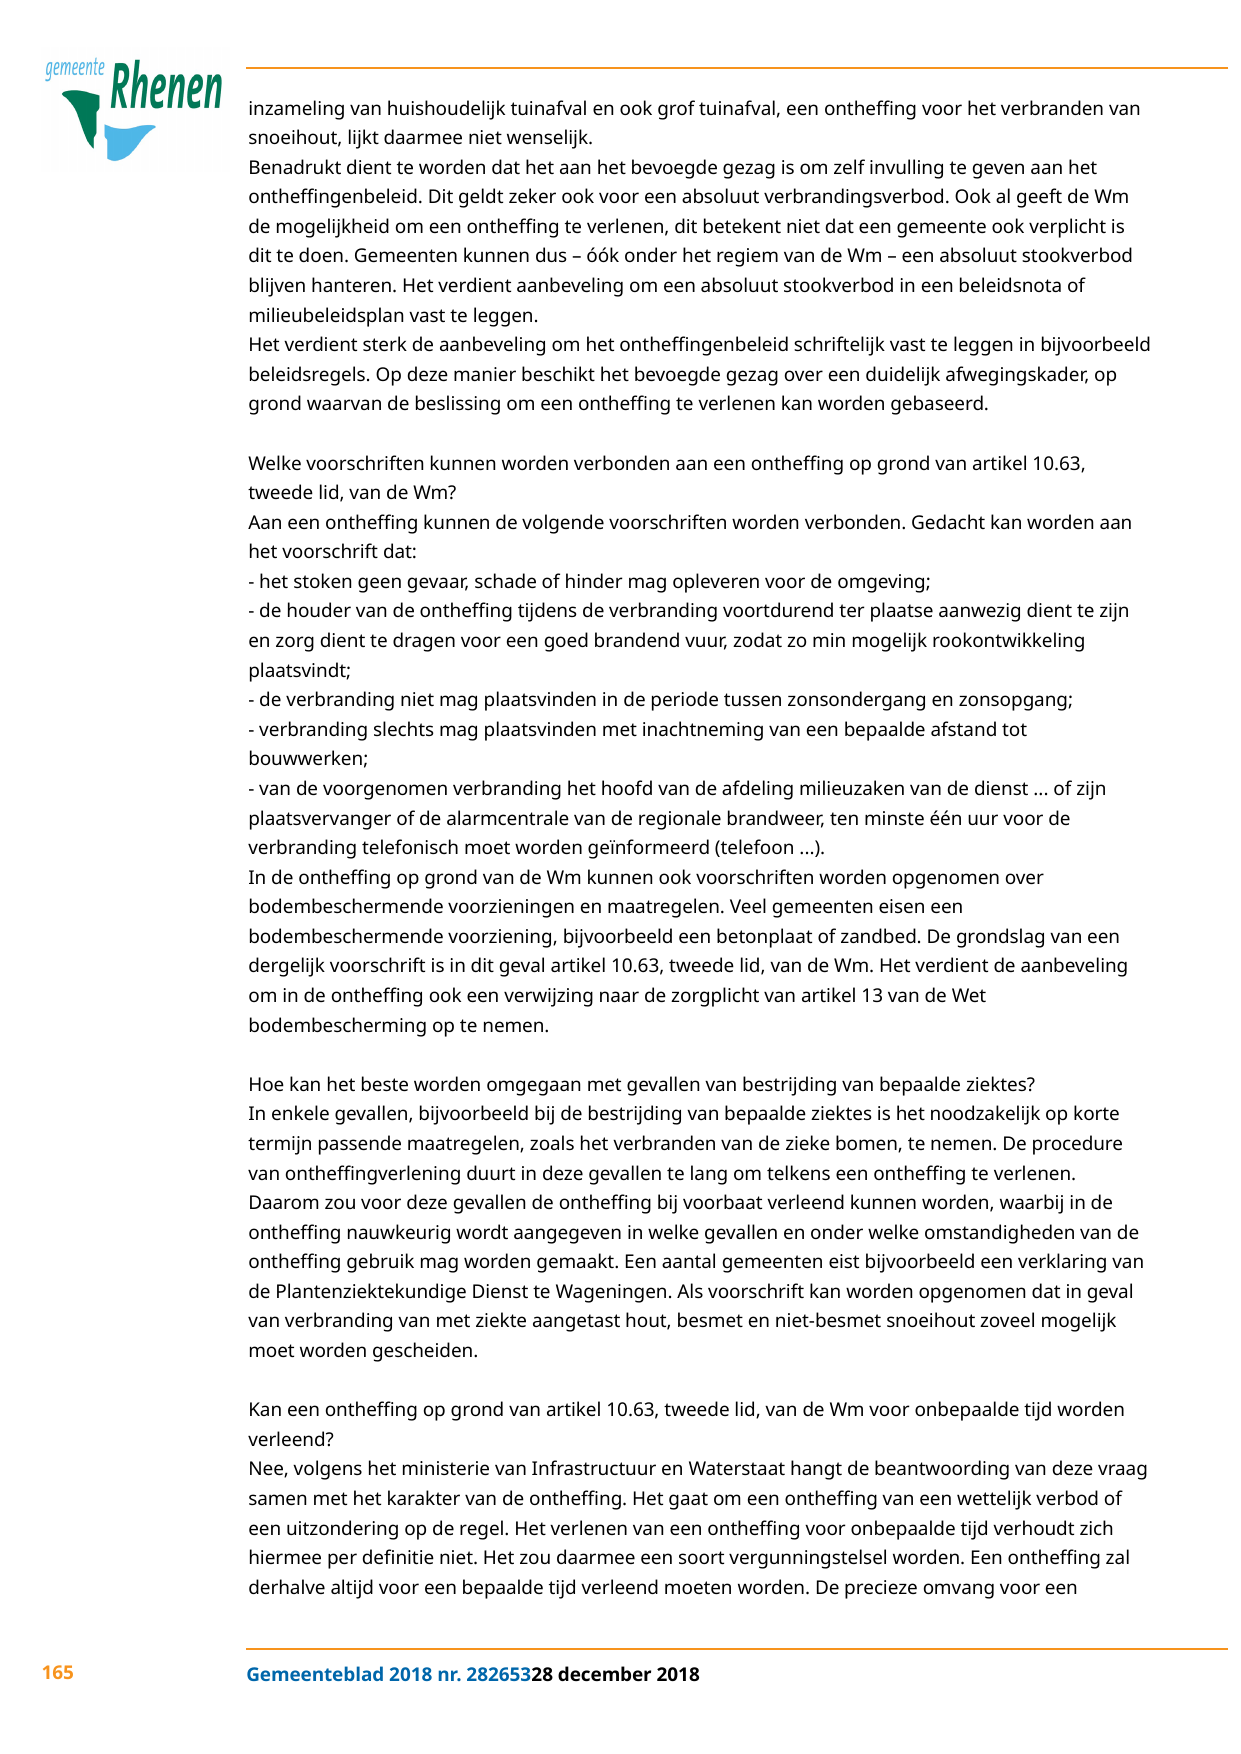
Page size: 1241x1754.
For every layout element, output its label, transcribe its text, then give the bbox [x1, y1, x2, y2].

text inzameling van huishoudelijk tuinafval en ook grof tuinafval, een ontheffing voor het verbranden van snoeihout, lijkt daarmee niet wenselijk. [248, 95, 1152, 150]
text Het verdient sterk de aanbeveling om het ontheffingenbeleid schriftelijk vast te leggen in bijvoorbeeld beleidsregels. Op deze manier beschikt het bevoegde gezag over een duidelijk afwegingskader, op grond waarvan de beslissing om een ontheffing te verlenen kan worden gebaseerd. [248, 331, 1152, 416]
text Benadrukt dient te worden dat het aan het bevoegde gezag is om zelf invulling te geven aan het ontheffingenbeleid. Dit geldt zeker ook voor een absoluut verbrandingsverbod. Ook al geeft de Wm de mogelijkheid om een ontheffing te verlenen, dit betekent niet dat een gemeente ook verplicht is dit te doen. Gemeenten kunnen dus – óók onder het regiem van de Wm – een absoluut stookverbod blijven hanteren. Het verdient aanbeveling om een absoluut stookverbod in een beleidsnota of milieubeleidsplan vast te leggen. [248, 154, 1152, 328]
text Aan een ontheffing kunnen de volgende voorschriften worden verbonden. Gedacht kan worden aan het voorschrift dat: [248, 509, 1152, 564]
text - het stoken geen gevaar, schade of hinder mag opleveren voor de omgeving; [248, 568, 1152, 594]
text - van de voorgenomen verbranding het hoofd van de afdeling milieuzaken van de dienst ... of zijn plaatsvervanger of de alarmcentrale van de regionale brandweer, ten minste één uur voor de verbranding telefonisch moet worden geïnformeerd (telefoon ...). [248, 775, 1152, 860]
text In enkele gevallen, bijvoorbeeld bij de bestrijding van bepaalde ziektes is het noodzakelijk op korte termijn passende maatregelen, zoals het verbranden van de zieke bomen, te nemen. De procedure van ontheffingverlening duurt in deze gevallen te lang om telkens een ontheffing te verlenen. Daarom zou voor deze gevallen de ontheffing bij voorbaat verleend kunnen worden, waarbij in de ontheffing nauwkeurig wordt aangegeven in welke gevallen en onder welke omstandigheden van de ontheffing gebruik mag worden gemaakt. Een aantal gemeenten eist bijvoorbeeld een verklaring van de Plantenziektekundige Dienst te Wageningen. Als voorschrift kan worden opgenomen dat in geval van verbranding van met ziekte aangetast hout, besmet en niet-besmet snoeihout zoveel mogelijk moet worden gescheiden. [248, 1101, 1152, 1363]
text In de ontheffing op grond van de Wm kunnen ook voorschriften worden opgenomen over bodembeschermende voorzieningen en maatregelen. Veel gemeenten eisen een bodembeschermende voorziening, bijvoorbeeld een betonplaat of zandbed. De grondslag van een dergelijk voorschrift is in dit geval artikel 10.63, tweede lid, van de Wm. Het verdient de aanbeveling om in de ontheffing ook een verwijzing naar de zorgplicht van artikel 13 van de Wet bodembescherming op te nemen. [248, 864, 1152, 1038]
text - de houder van de ontheffing tijdens de verbranding voortdurend ter plaatse aanwezig dient te zijn en zorg dient te dragen voor een goed brandend vuur, zodat zo min mogelijk rookontwikkeling plaatsvindt; [248, 598, 1152, 683]
text Welke voorschriften kunnen worden verbonden aan een ontheffing op grond van artikel 10.63, tweede lid, van de Wm? [248, 450, 1152, 505]
picture [41, 47, 231, 172]
text Nee, volgens het ministerie van Infrastructuur en Waterstaat hangt de beantwoording van deze vraag samen met het karakter van de ontheffing. Het gaat om een ontheffing van een wettelijk verbod of een uitzondering op de regel. Het verlenen van een ontheffing voor onbepaalde tijd verhoudt zich hiermee per definitie niet. Het zou daarmee een soort vergunningstelsel worden. Een ontheffing zal derhalve altijd voor een bepaalde tijd verleend moeten worden. De precieze omvang voor een [248, 1456, 1152, 1600]
text Kan een ontheffing op grond van artikel 10.63, tweede lid, van de Wm voor onbepaalde tijd worden verleend? [248, 1396, 1152, 1452]
text Hoe kan het beste worden omgegaan met gevallen van bestrijding van bepaalde ziektes? [248, 1071, 1152, 1097]
text - verbranding slechts mag plaatsvinden met inachtneming van een bepaalde afstand tot bouwwerken; [248, 716, 1152, 771]
text - de verbranding niet mag plaatsvinden in de periode tussen zonsondergang en zonsopgang; [248, 686, 1152, 712]
